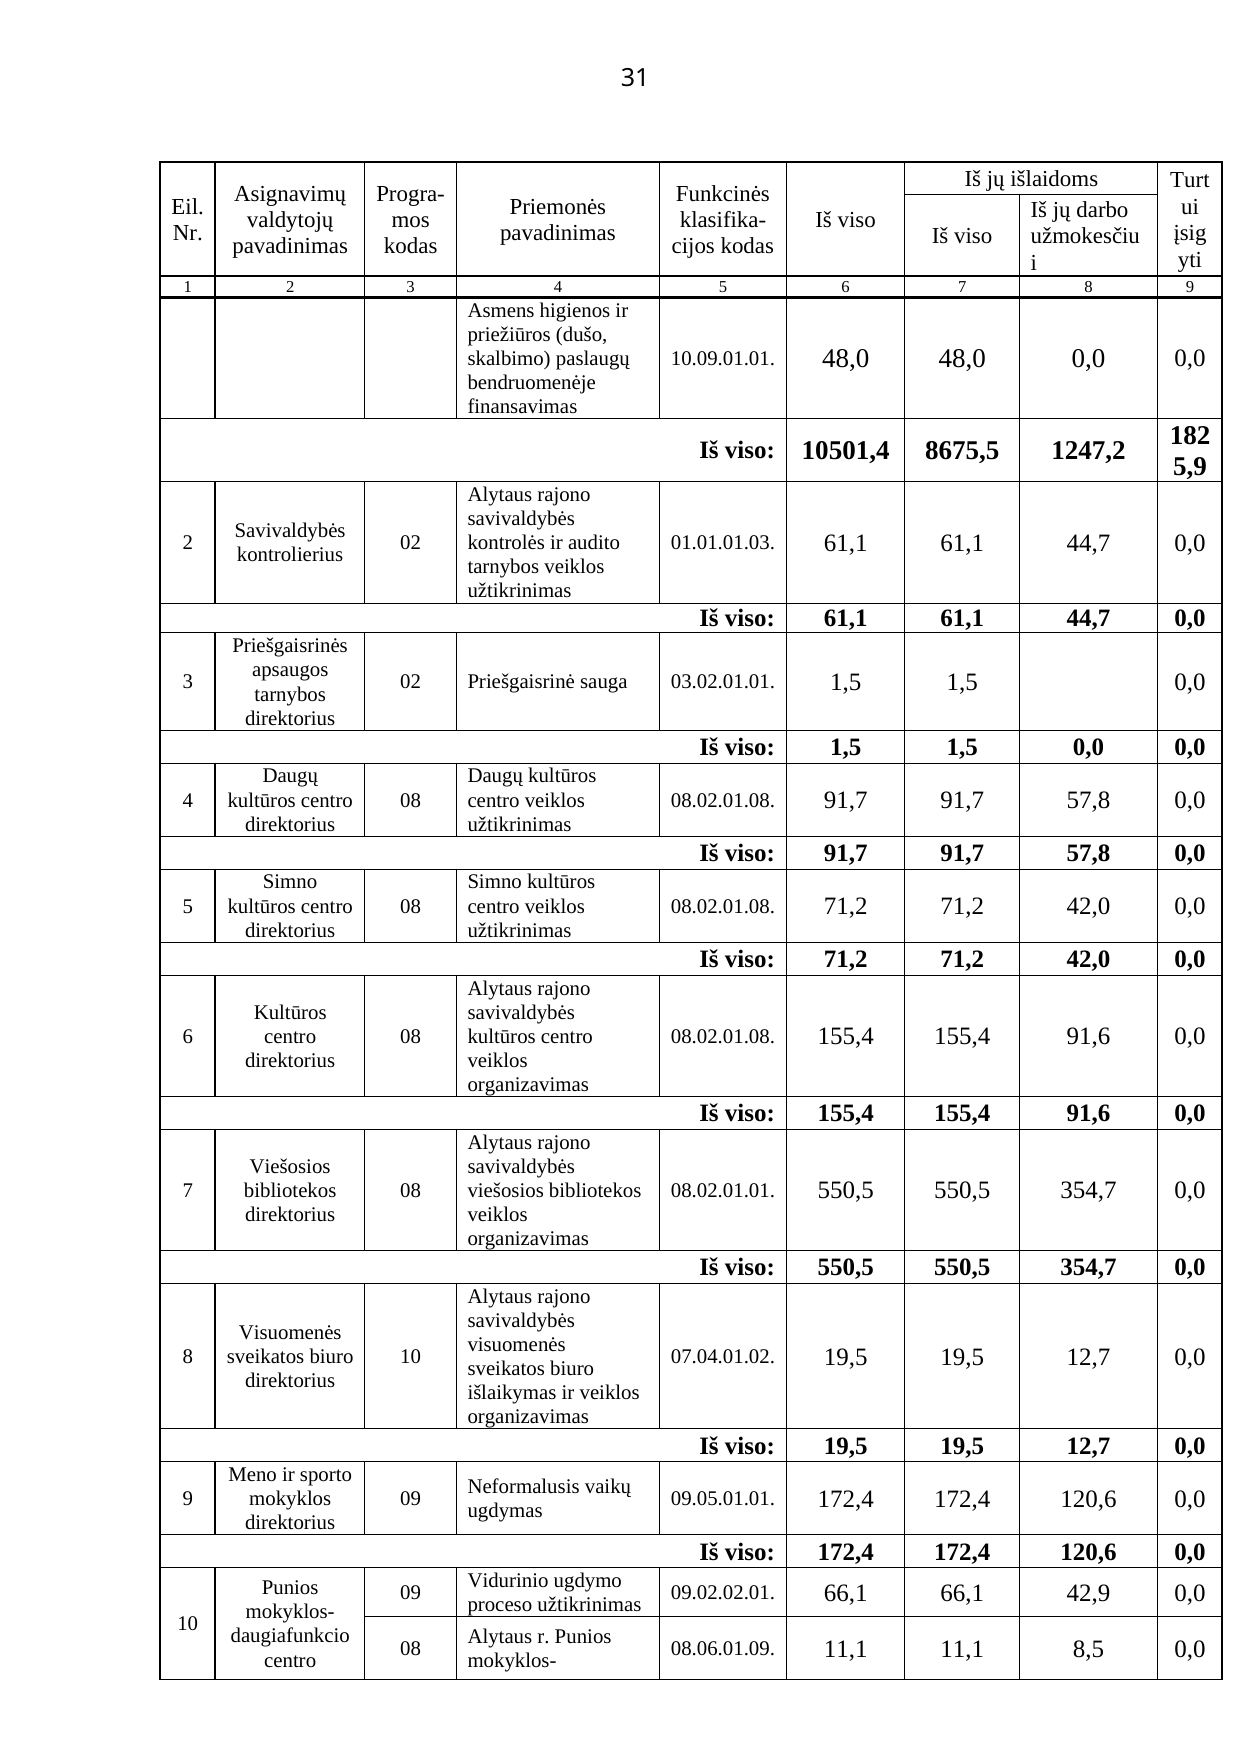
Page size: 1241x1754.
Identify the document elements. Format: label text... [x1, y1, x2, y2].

table_cell Neformalusis vaikų ugdymas [457, 1462, 659, 1534]
table_cell 02 [365, 482, 456, 602]
table_cell 10 [161, 1568, 214, 1679]
table_cell 7 [161, 1130, 214, 1250]
table_cell 354,7 [1020, 1251, 1157, 1283]
table_cell 172,4 [787, 1535, 904, 1567]
table_cell 0,0 [1158, 1535, 1221, 1567]
table_cell 0,0 [1158, 1568, 1221, 1616]
table_cell Asmens higienos ir priežiūros (dušo, skalbimo) paslaugų bendruomenėje finansavimas [457, 299, 659, 418]
table_cell 0,0 [1158, 764, 1221, 836]
table_cell Visuomenės sveikatos biuro direktorius [216, 1284, 364, 1428]
table_cell Iš viso: [161, 1251, 786, 1283]
table_cell 3 [365, 277, 456, 296]
table_cell 66,1 [787, 1568, 904, 1616]
table_cell 8675,5 [905, 419, 1019, 481]
table_cell 6 [161, 976, 214, 1096]
table_cell 0,0 [1158, 976, 1221, 1096]
table_cell 44,7 [1020, 604, 1157, 632]
table_cell 4 [457, 277, 659, 296]
table_cell 09 [365, 1568, 456, 1616]
table_cell 0,0 [1158, 482, 1221, 602]
table_header Iš viso [787, 163, 904, 275]
table_cell 57,8 [1020, 837, 1157, 868]
table_cell 9 [1158, 277, 1221, 296]
table_cell 11,1 [787, 1617, 904, 1679]
table_cell 19,5 [905, 1429, 1019, 1461]
table_cell 2 [216, 277, 364, 296]
table_cell 71,2 [905, 943, 1019, 974]
table_cell Iš viso: [161, 731, 786, 762]
table_cell 08.02.01.08. [660, 764, 786, 836]
table_cell 0,0 [1158, 604, 1221, 632]
table_cell Iš viso: [161, 837, 786, 868]
table_cell 9 [161, 1462, 214, 1534]
table_cell 19,5 [905, 1284, 1019, 1428]
table_cell 155,4 [787, 976, 904, 1096]
table_cell 1,5 [787, 731, 904, 762]
table_cell Priešgaisrinės apsaugos tarnybos direktorius [216, 633, 364, 729]
table_cell 03.02.01.01. [660, 633, 786, 729]
table_cell 0,0 [1158, 299, 1221, 418]
table_cell Iš viso: [161, 1097, 786, 1129]
table_cell 1247,2 [1020, 419, 1157, 481]
table_cell 61,1 [787, 604, 904, 632]
table_cell Iš viso: [161, 1535, 786, 1567]
table_cell Iš viso: [161, 943, 786, 974]
table_cell 09 [365, 1462, 456, 1534]
table_cell Iš viso: [161, 419, 786, 481]
table_cell 71,2 [905, 870, 1019, 942]
table_cell 02 [365, 633, 456, 729]
table_cell Priešgaisrinė sauga [457, 633, 659, 729]
table_cell 91,6 [1020, 976, 1157, 1096]
table_cell Vidurinio ugdymo proceso užtikrinimas [457, 1568, 659, 1616]
table_cell [216, 299, 364, 418]
table_cell 0,0 [1158, 870, 1221, 942]
table_cell 0,0 [1158, 1284, 1221, 1428]
table_cell 5 [161, 870, 214, 942]
table_cell 08.02.01.08. [660, 976, 786, 1096]
table_cell 6 [787, 277, 904, 296]
table_cell Alytaus rajono savivaldybės kultūros centro veiklos organizavimas [457, 976, 659, 1096]
table_header Asignavimų valdytojų pavadinimas [216, 163, 364, 275]
table_cell 8 [1020, 277, 1157, 296]
table_cell 07.04.01.02. [660, 1284, 786, 1428]
table_cell 91,7 [905, 764, 1019, 836]
table_cell [365, 299, 456, 418]
table_cell 08.02.01.01. [660, 1130, 786, 1250]
table_cell 61,1 [787, 482, 904, 602]
table_cell Daugų kultūros centro direktorius [216, 764, 364, 836]
table_cell 19,5 [787, 1429, 904, 1461]
table_cell 120,6 [1020, 1462, 1157, 1534]
table_cell 09.05.01.01. [660, 1462, 786, 1534]
table_cell Punios mokyklos-daugiafunkcio centro [216, 1568, 364, 1679]
table_cell 1,5 [787, 633, 904, 729]
table_cell 91,7 [905, 837, 1019, 868]
table_cell 61,1 [905, 604, 1019, 632]
table_cell 354,7 [1020, 1130, 1157, 1250]
table_cell 550,5 [787, 1130, 904, 1250]
table_cell Alytaus rajono savivaldybės visuomenės sveikatos biuro išlaikymas ir veiklos organizavimas [457, 1284, 659, 1428]
table_header Turtui įsigyti [1158, 163, 1221, 275]
table_cell 2 [161, 482, 214, 602]
table_cell 0,0 [1020, 299, 1157, 418]
table_cell 7 [905, 277, 1019, 296]
table_cell 71,2 [787, 943, 904, 974]
table_cell 61,1 [905, 482, 1019, 602]
table_cell 8 [161, 1284, 214, 1428]
table_cell 0,0 [1158, 837, 1221, 868]
table_cell 91,6 [1020, 1097, 1157, 1129]
table_cell Simno kultūros centro veiklos užtikrinimas [457, 870, 659, 942]
table_cell 0,0 [1158, 633, 1221, 729]
table_cell 44,7 [1020, 482, 1157, 602]
table_cell 0,0 [1158, 1097, 1221, 1129]
table_cell 71,2 [787, 870, 904, 942]
table_cell 01.01.01.03. [660, 482, 786, 602]
table_cell Alytaus rajono savivaldybės kontrolės ir audito tarnybos veiklos užtikrinimas [457, 482, 659, 602]
table_cell Meno ir sporto mokyklos direktorius [216, 1462, 364, 1534]
table_cell 11,1 [905, 1617, 1019, 1679]
table_cell 0,0 [1158, 1251, 1221, 1283]
table_cell 42,9 [1020, 1568, 1157, 1616]
table_cell 12,7 [1020, 1429, 1157, 1461]
table_cell 08 [365, 764, 456, 836]
table_cell Iš viso: [161, 604, 786, 632]
table_cell 57,8 [1020, 764, 1157, 836]
table_cell [161, 299, 214, 418]
table_header Priemonės pavadinimas [457, 163, 659, 275]
table_cell 1,5 [905, 731, 1019, 762]
table_cell 48,0 [905, 299, 1019, 418]
table_cell 172,4 [905, 1535, 1019, 1567]
table_cell 4 [161, 764, 214, 836]
table_cell 09.02.02.01. [660, 1568, 786, 1616]
table_cell 155,4 [787, 1097, 904, 1129]
table_cell 550,5 [905, 1251, 1019, 1283]
table_cell 550,5 [787, 1251, 904, 1283]
table_cell 155,4 [905, 1097, 1019, 1129]
table_cell 10501,4 [787, 419, 904, 481]
table_header Eil. Nr. [161, 163, 214, 275]
table_header Funkcinės klasifika-cijos kodas [660, 163, 786, 275]
table_cell 0,0 [1020, 731, 1157, 762]
table_cell 0,0 [1158, 1462, 1221, 1534]
table_cell 3 [161, 633, 214, 729]
table_cell 8,5 [1020, 1617, 1157, 1679]
table_cell 1 [161, 277, 214, 296]
table_cell Kultūros centro direktorius [216, 976, 364, 1096]
table_cell 08.06.01.09. [660, 1617, 786, 1679]
table_cell 08 [365, 976, 456, 1096]
table_cell 1825,9 [1158, 419, 1221, 481]
table_cell Iš viso [905, 195, 1019, 275]
table_cell 42,0 [1020, 943, 1157, 974]
table_cell 5 [660, 277, 786, 296]
table_cell 91,7 [787, 764, 904, 836]
table_cell 0,0 [1158, 1130, 1221, 1250]
table_cell 48,0 [787, 299, 904, 418]
table_cell 0,0 [1158, 731, 1221, 762]
table_cell Viešosios bibliotekos direktorius [216, 1130, 364, 1250]
table_cell 1,5 [905, 633, 1019, 729]
table_cell Simno kultūros centro direktorius [216, 870, 364, 942]
table_header Iš jų išlaidoms [905, 163, 1157, 194]
table_cell Alytaus rajono savivaldybės viešosios bibliotekos veiklos organizavimas [457, 1130, 659, 1250]
table_cell 66,1 [905, 1568, 1019, 1616]
table_cell [1020, 633, 1157, 729]
table_cell 19,5 [787, 1284, 904, 1428]
table_cell Iš viso: [161, 1429, 786, 1461]
table_cell 08 [365, 1617, 456, 1679]
table_cell 12,7 [1020, 1284, 1157, 1428]
table_cell 10.09.01.01. [660, 299, 786, 418]
table_cell 08 [365, 1130, 456, 1250]
table_cell 0,0 [1158, 943, 1221, 974]
table_cell Iš jų darbo užmokesčiui [1020, 195, 1157, 275]
table_cell 08.02.01.08. [660, 870, 786, 942]
table_cell 91,7 [787, 837, 904, 868]
table_cell Savivaldybės kontrolierius [216, 482, 364, 602]
table_cell 42,0 [1020, 870, 1157, 942]
table_cell Daugų kultūros centro veiklos užtikrinimas [457, 764, 659, 836]
table_cell 120,6 [1020, 1535, 1157, 1567]
table_cell 0,0 [1158, 1617, 1221, 1679]
table_cell 155,4 [905, 976, 1019, 1096]
table_cell 172,4 [787, 1462, 904, 1534]
table_cell 10 [365, 1284, 456, 1428]
table_header Progra-mos kodas [365, 163, 456, 275]
table_cell Alytaus r. Punios mokyklos- [457, 1617, 659, 1679]
table_cell 08 [365, 870, 456, 942]
table_cell 0,0 [1158, 1429, 1221, 1461]
table_cell 172,4 [905, 1462, 1019, 1534]
table_cell 550,5 [905, 1130, 1019, 1250]
